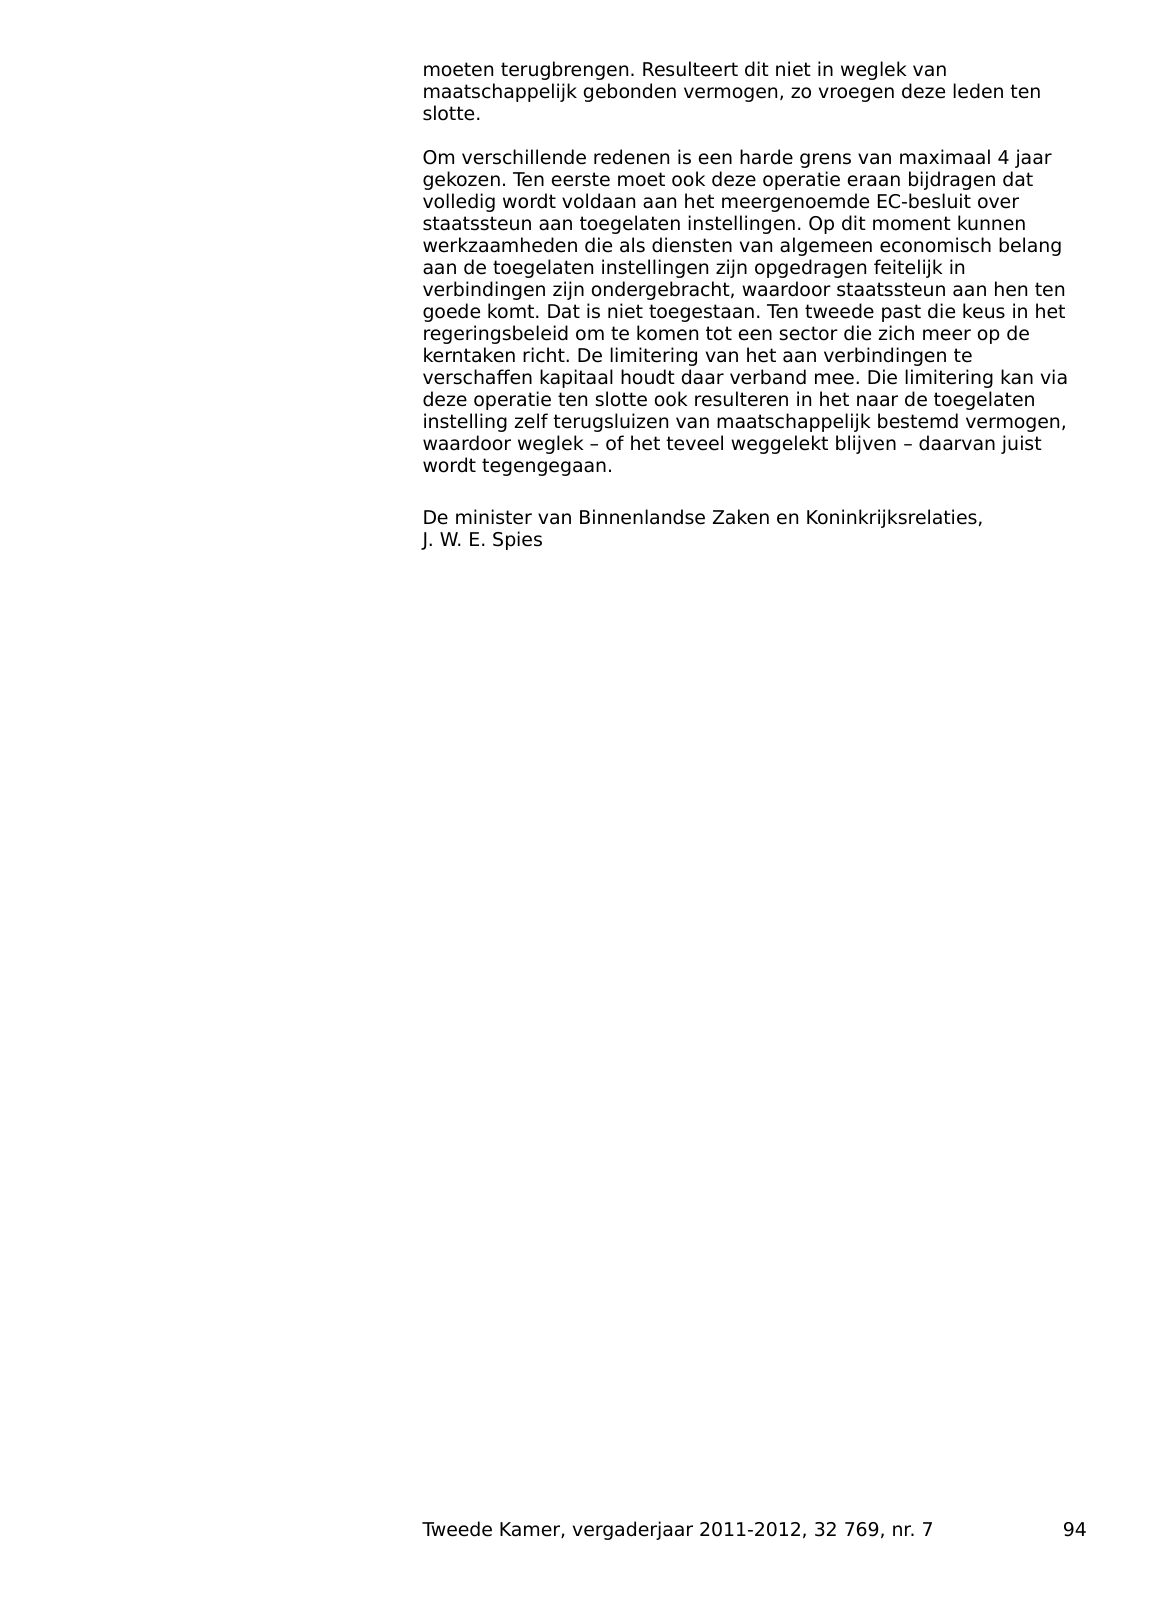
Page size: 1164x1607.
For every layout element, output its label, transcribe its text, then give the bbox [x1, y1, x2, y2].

text moeten terugbrengen. Resulteert dit niet in weglek van maatschappelijk gebonden vermogen, zo vroegen deze leden ten slotte. [422, 59, 1087, 125]
text De minister van Binnenlandse Zaken en Koninkrijksrelaties, J. W. E. Spies [422, 507, 1087, 551]
text Om verschillende redenen is een harde grens van maximaal 4 jaar gekozen. Ten eerste moet ook deze operatie eraan bijdragen dat volledig wordt voldaan aan het meergenoemde EC-besluit over staatssteun aan toegelaten instellingen. Op dit moment kunnen werkzaamheden die als diensten van algemeen economisch belang aan de toegelaten instellingen zijn opgedragen feitelijk in verbindingen zijn ondergebracht, waardoor staatssteun aan hen ten goede komt. Dat is niet toegestaan. Ten tweede past die keus in het regeringsbeleid om te komen tot een sector die zich meer op de kerntaken richt. De limitering van het aan verbindingen te verschaffen kapitaal houdt daar verband mee. Die limitering kan via deze operatie ten slotte ook resulteren in het naar de toegelaten instelling zelf terugsluizen van maatschappelijk bestemd vermogen, waardoor weglek – of het teveel weggelekt blijven – daarvan juist wordt tegengegaan. [422, 147, 1087, 477]
